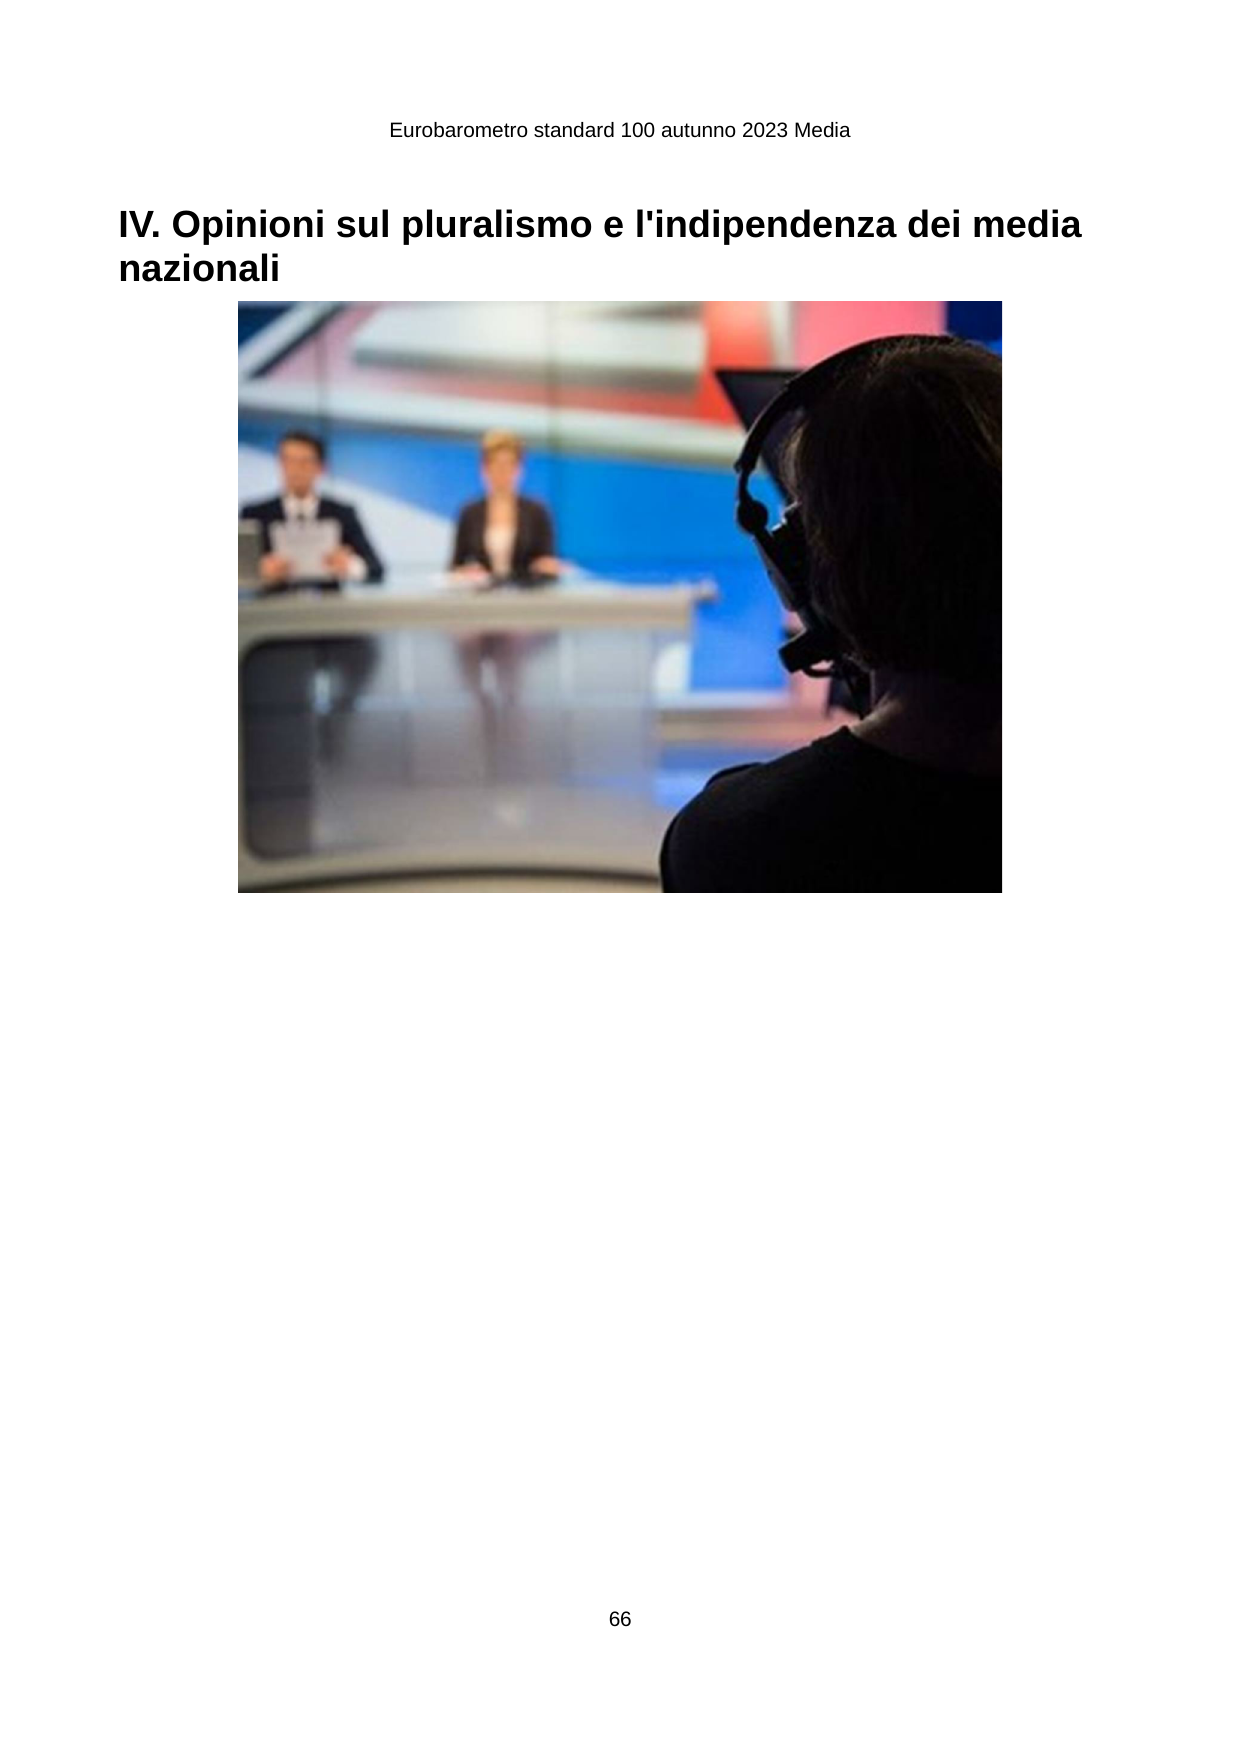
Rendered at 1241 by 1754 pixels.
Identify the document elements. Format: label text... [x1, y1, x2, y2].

subtitle IV. Opinioni sul pluralismo e l'indipendenza dei media nazionali [118, 202, 1122, 289]
picture [238, 301, 1003, 893]
